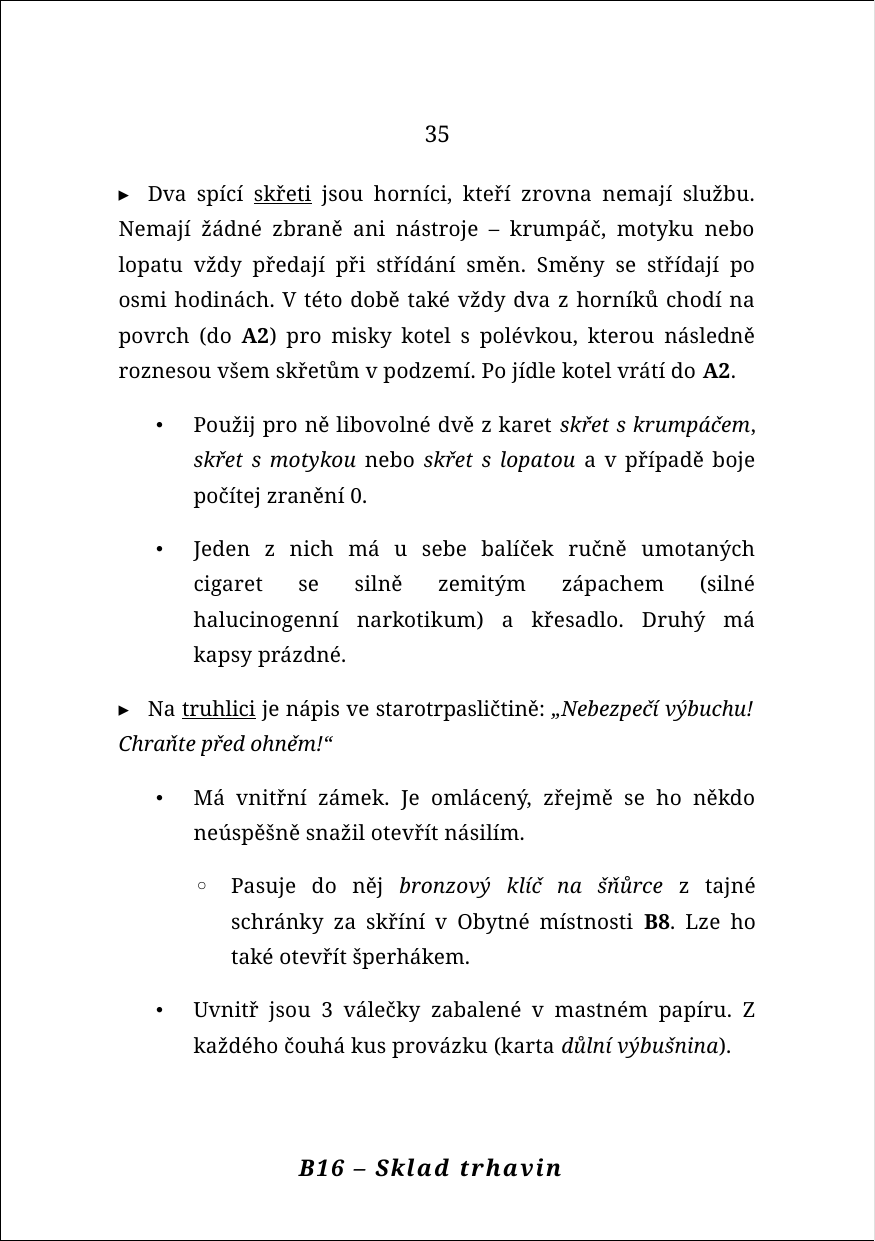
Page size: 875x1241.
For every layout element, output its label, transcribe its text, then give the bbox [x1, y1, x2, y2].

list Použij pro ně libovolné dvě z karet skřet s krumpáčem, skřet s motykou nebo skřet s lopatou a v případě boje počítej zranění 0. [156, 410, 756, 509]
list Jeden z nich má u sebe balíček ručně umotaných cigaret se silně zemitým zápachem (silné halucinogenní narkotikum) a křesadlo. Druhý má kapsy prázdné. [156, 534, 756, 669]
list Má vnitřní zámek. Je omlácený, zřejmě se ho někdo neúspěšně snažil otevřít násilím. [156, 783, 756, 847]
list Pasuje do něj bronzový klíč na šňůrce z tajné schránky za skříní v Obytné místnosti B8. Lze ho také otevřít šperhákem. [193, 871, 756, 971]
list Uvnitř jsou 3 válečky zabalené v mastném papíru. Z každého čouhá kus provázku (karta důlní výbušnina). [156, 996, 756, 1059]
text ▸ Dva spící skřeti jsou horníci, kteří zrovna nemají službu. Nemají žádné zbraně ani nástroje – krumpáč, motyku nebo lopatu vždy předají při střídání směn. Směny se střídají po osmi hodinách. V této době také vždy dva z horníků chodí na povrch (do A2) pro misky kotel s polévkou, kterou následně roznesou všem skřetům v podzemí. Po jídle kotel vrátí do A2. [118, 179, 756, 385]
text ▸ Na truhlici je nápis ve starotrpasličtině: „Nebezpečí výbuchu! Chraňte před ohněm!“ [118, 694, 756, 758]
